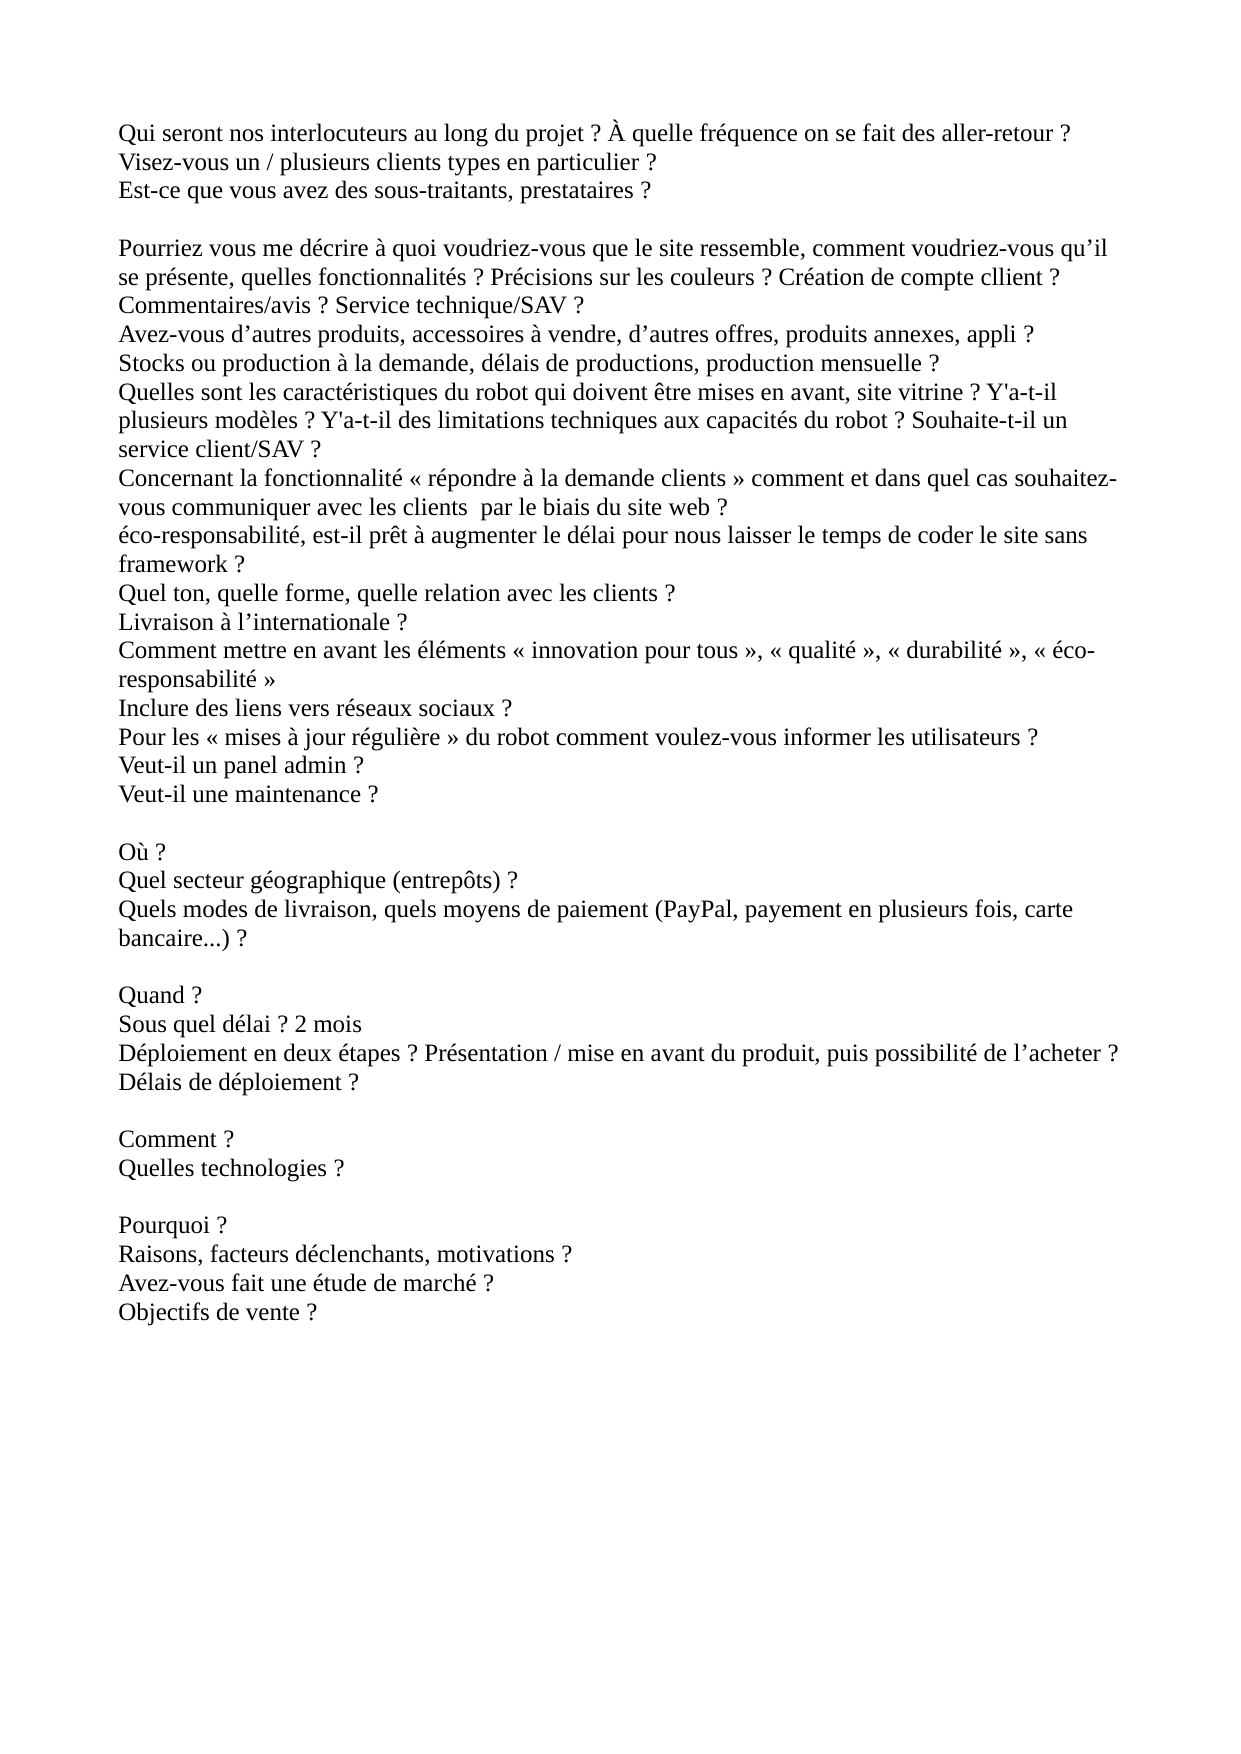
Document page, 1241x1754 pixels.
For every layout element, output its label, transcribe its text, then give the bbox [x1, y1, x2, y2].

text Déploiement en deux étapes ? Présentation / mise en avant du produit, puis possibilité de l’acheter ? Délais de déploiement ? [118, 1038, 1122, 1096]
text Qui seront nos interlocuteurs au long du projet ? À quelle fréquence on se fait des aller-retour ? [118, 118, 1122, 147]
text Pourriez vous me décrire à quoi voudriez-vous que le site ressemble, comment voudriez-vous qu’il se présente, quelles fonctionnalités ? Précisions sur les couleurs ? Création de compte cllient ? Commentaires/avis ? Service technique/SAV ? Avez-vous d’autres produits, accessoires à vendre, d’autres offres, produits annexes, appli ? [118, 233, 1122, 348]
text Objectifs de vente ? [118, 1297, 1122, 1326]
text Pourquoi ? [118, 1211, 1122, 1239]
text Où ? [118, 837, 1122, 866]
text Quels modes de livraison, quels moyens de paiement (PayPal, payement en plusieurs fois, carte bancaire...) ? [118, 894, 1122, 981]
text Avez-vous fait une étude de marché ? [118, 1268, 1122, 1297]
text Quel secteur géographique (entrepôts) ? [118, 866, 1122, 894]
text Quelles technologies ? [118, 1153, 1122, 1182]
text Comment mettre en avant les éléments « innovation pour tous », « qualité », « durabilité », « éco-responsabilité » Inclure des liens vers réseaux sociaux ? Pour les « mises à jour régulière » du robot comment voulez-vous informer les utilisateurs ? Veut-il un panel admin ? Veut-il une maintenance ? [118, 636, 1122, 837]
text Visez-vous un / plusieurs clients types en particulier ? Est-ce que vous avez des sous-traitants, prestataires ? [118, 147, 1122, 233]
text Raisons, facteurs déclenchants, motivations ? [118, 1239, 1122, 1268]
text Sous quel délai ? 2 mois [118, 1009, 1122, 1038]
text Quand ? [118, 981, 1122, 1009]
text Comment ? [118, 1124, 1122, 1153]
text Stocks ou production à la demande, délais de productions, production mensuelle ? Quelles sont les caractéristiques du robot qui doivent être mises en avant, site vitrine ? Y'a-t-il plusieurs modèles ? Y'a-t-il des limitations techniques aux capacités du robot ? Souhaite-t-il un service client/SAV ? Concernant la fonctionnalité « répondre à la demande clients » comment et dans quel cas souhaitez-vous communiquer avec les clients par le biais du site web ? éco-responsabilité, est-il prêt à augmenter le délai pour nous laisser le temps de coder le site sans framework ? Quel ton, quelle forme, quelle relation avec les clients ? Livraison à l’internationale ? [118, 348, 1122, 636]
